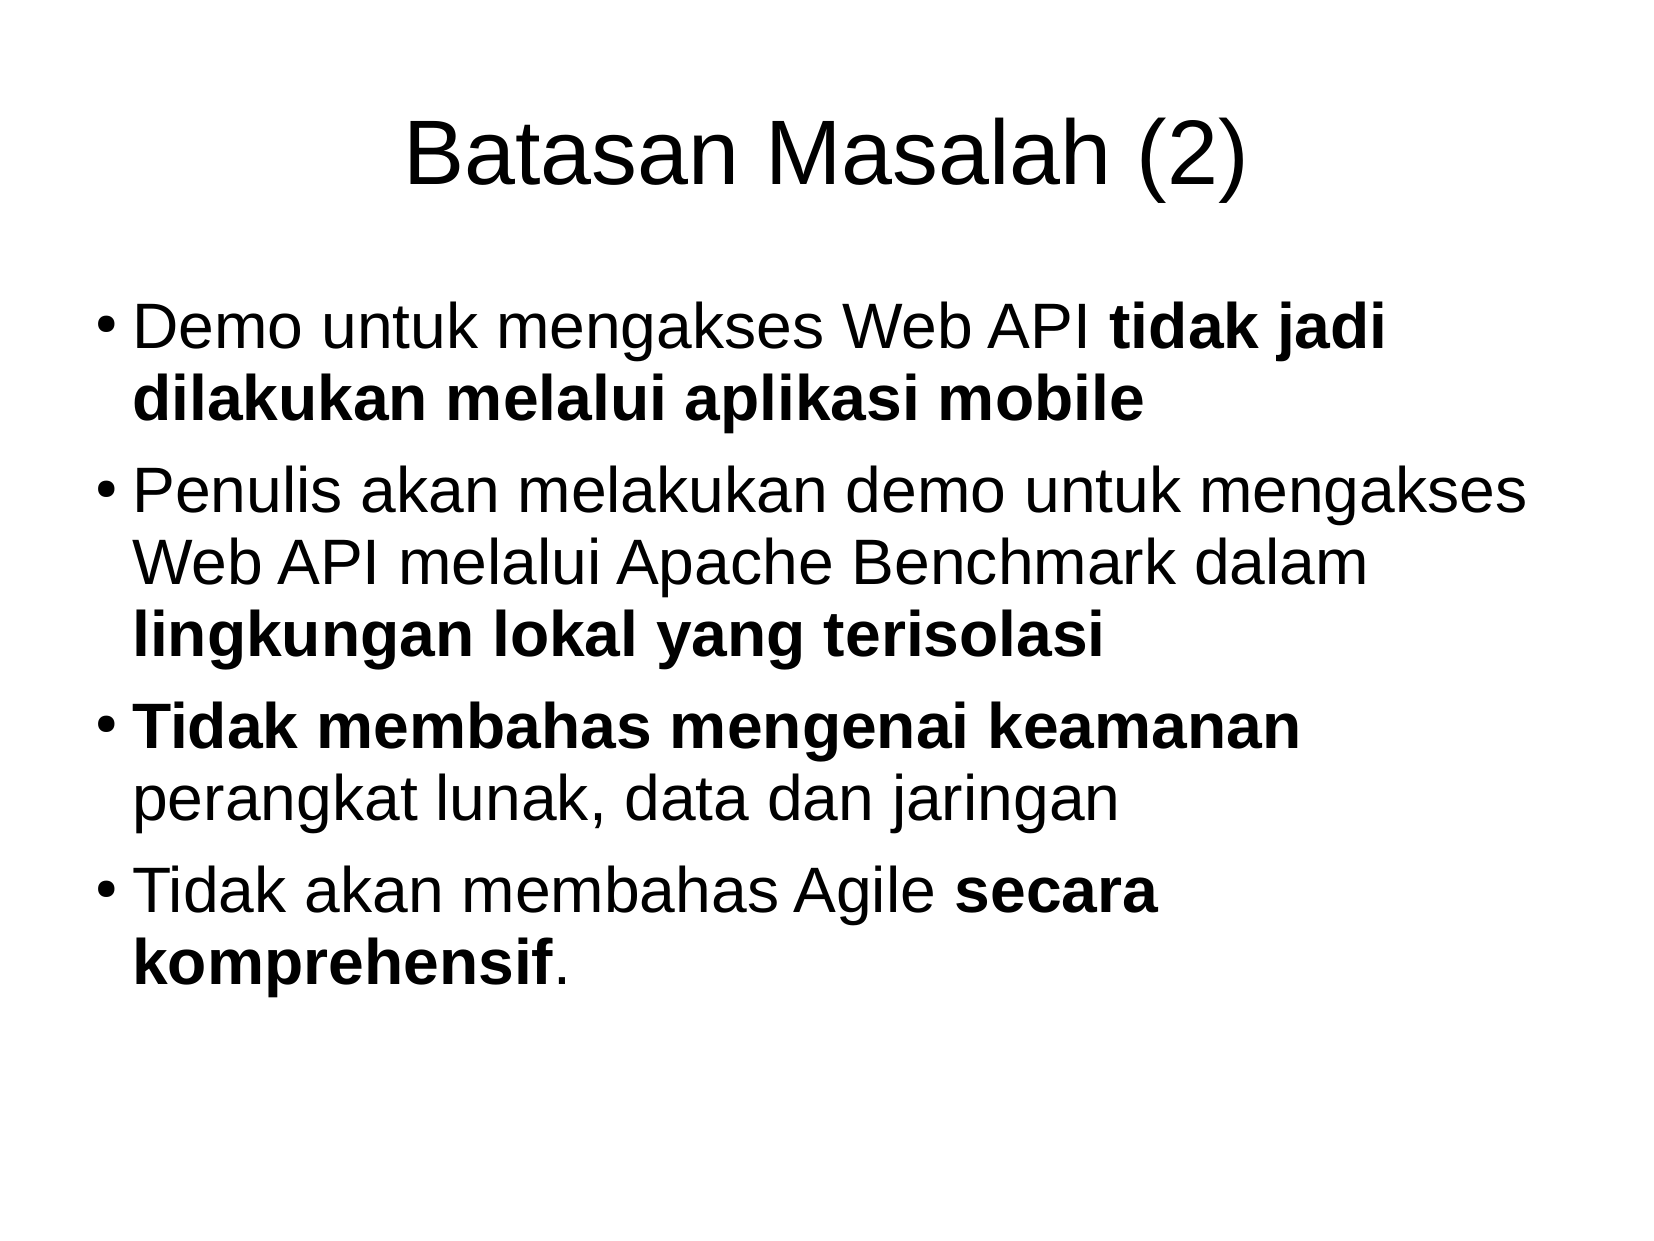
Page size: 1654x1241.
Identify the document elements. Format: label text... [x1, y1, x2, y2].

list Demo untuk mengakses Web API tidak jadi dilakukan melalui aplikasi mobile Penulis akan melakukan demo untuk mengakses Web API melalui Apache Benchmark dalam lingkungan lokal yang terisolasi Tidak membahas mengenai keamanan perangkat lunak, data dan jaringan Tidak akan membahas Agile secara komprehensif. [82, 290, 1538, 1010]
title Batasan Masalah (2) [82, 49, 1571, 257]
